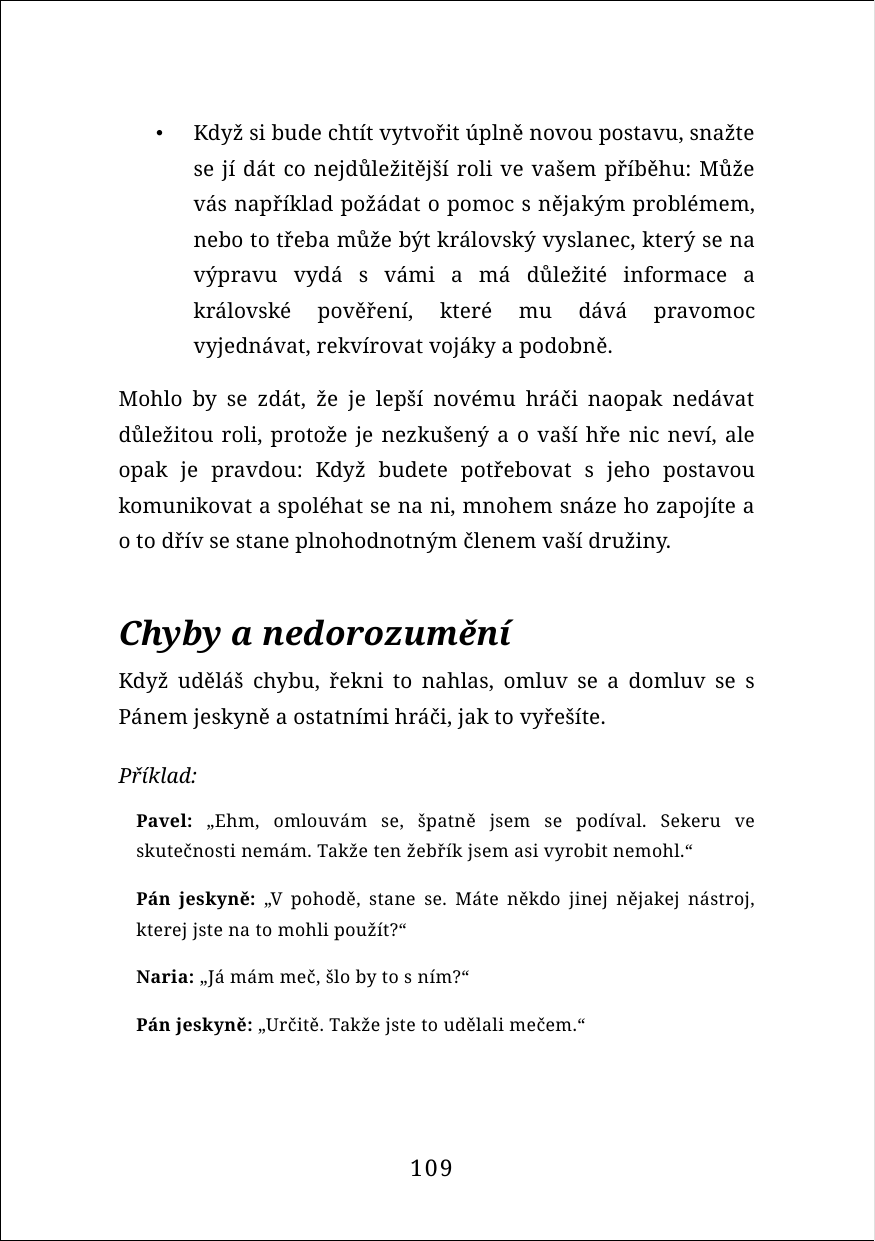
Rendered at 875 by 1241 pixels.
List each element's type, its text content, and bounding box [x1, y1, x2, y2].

text Mohlo by se zdát, že je lepší novému hráči naopak nedávat důležitou roli, protože je nezkušený a o vaší hře nic neví, ale opak je pravdou: Když budete potřebovat s jeho postavou komunikovat a spoléhat se na ni, mnohem snáze ho zapojíte a o to dřív se stane plnohodnotným členem vaší družiny. [118, 384, 756, 555]
list Když si bude chtít vytvořit úplně novou postavu, snažte se jí dát co nejdůležitější roli ve vašem příběhu: Může vás například požádat o pomoc s nějakým problémem, nebo to třeba může být královský vyslanec, který se na výpravu vydá s vámi a má důležité informace a královské pověření, které mu dává pravomoc vyjednávat, rekvírovat vojáky a podobně. [156, 118, 756, 360]
text Pán jeskyně: „V pohodě, stane se. Máte někdo jinej nějakej nástroj, kterej jste na to mohli použít?“ [136, 887, 756, 941]
text Pán jeskyně: „Určitě. Takže jste to udělali mečem.“ [136, 1013, 756, 1037]
text Naria: „Já mám meč, šlo by to s ním?“ [136, 965, 756, 989]
text Pavel: „Ehm, omlouvám se, špatně jsem se podíval. Sekeru ve skutečnosti nemám. Takže ten žebřík jsem asi vyrobit nemohl.“ [136, 809, 756, 863]
text Příklad: [118, 761, 756, 790]
text Když uděláš chybu, řekni to nahlas, omluv se a domluv se s Pánem jeskyně a ostatními hráči, jak to vyřešíte. [118, 667, 756, 731]
subtitle Chyby a nedorozumění [118, 609, 756, 655]
